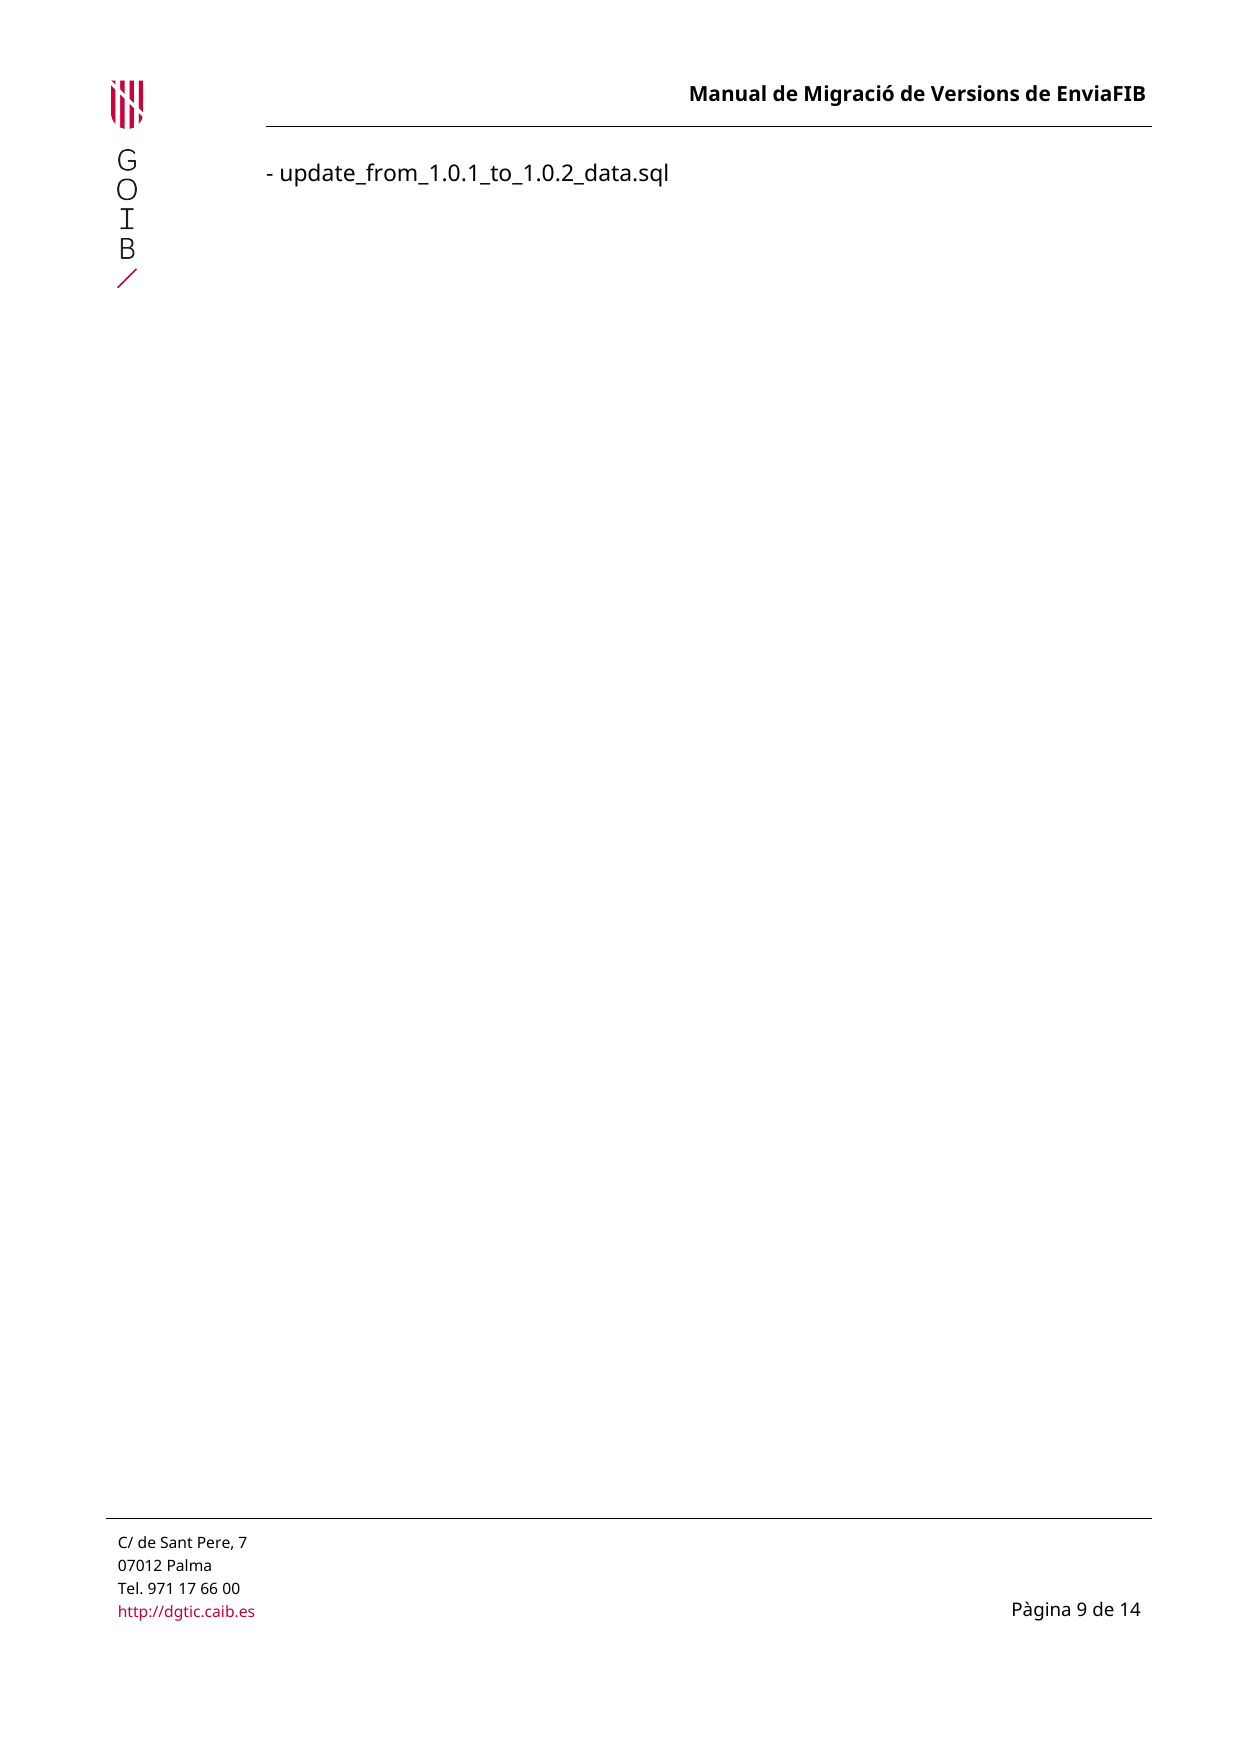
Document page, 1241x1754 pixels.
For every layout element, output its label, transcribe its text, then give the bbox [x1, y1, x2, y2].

picture [82, 57, 172, 319]
text - update_from_1.0.1_to_1.0.2_data.sql [266, 156, 1152, 188]
